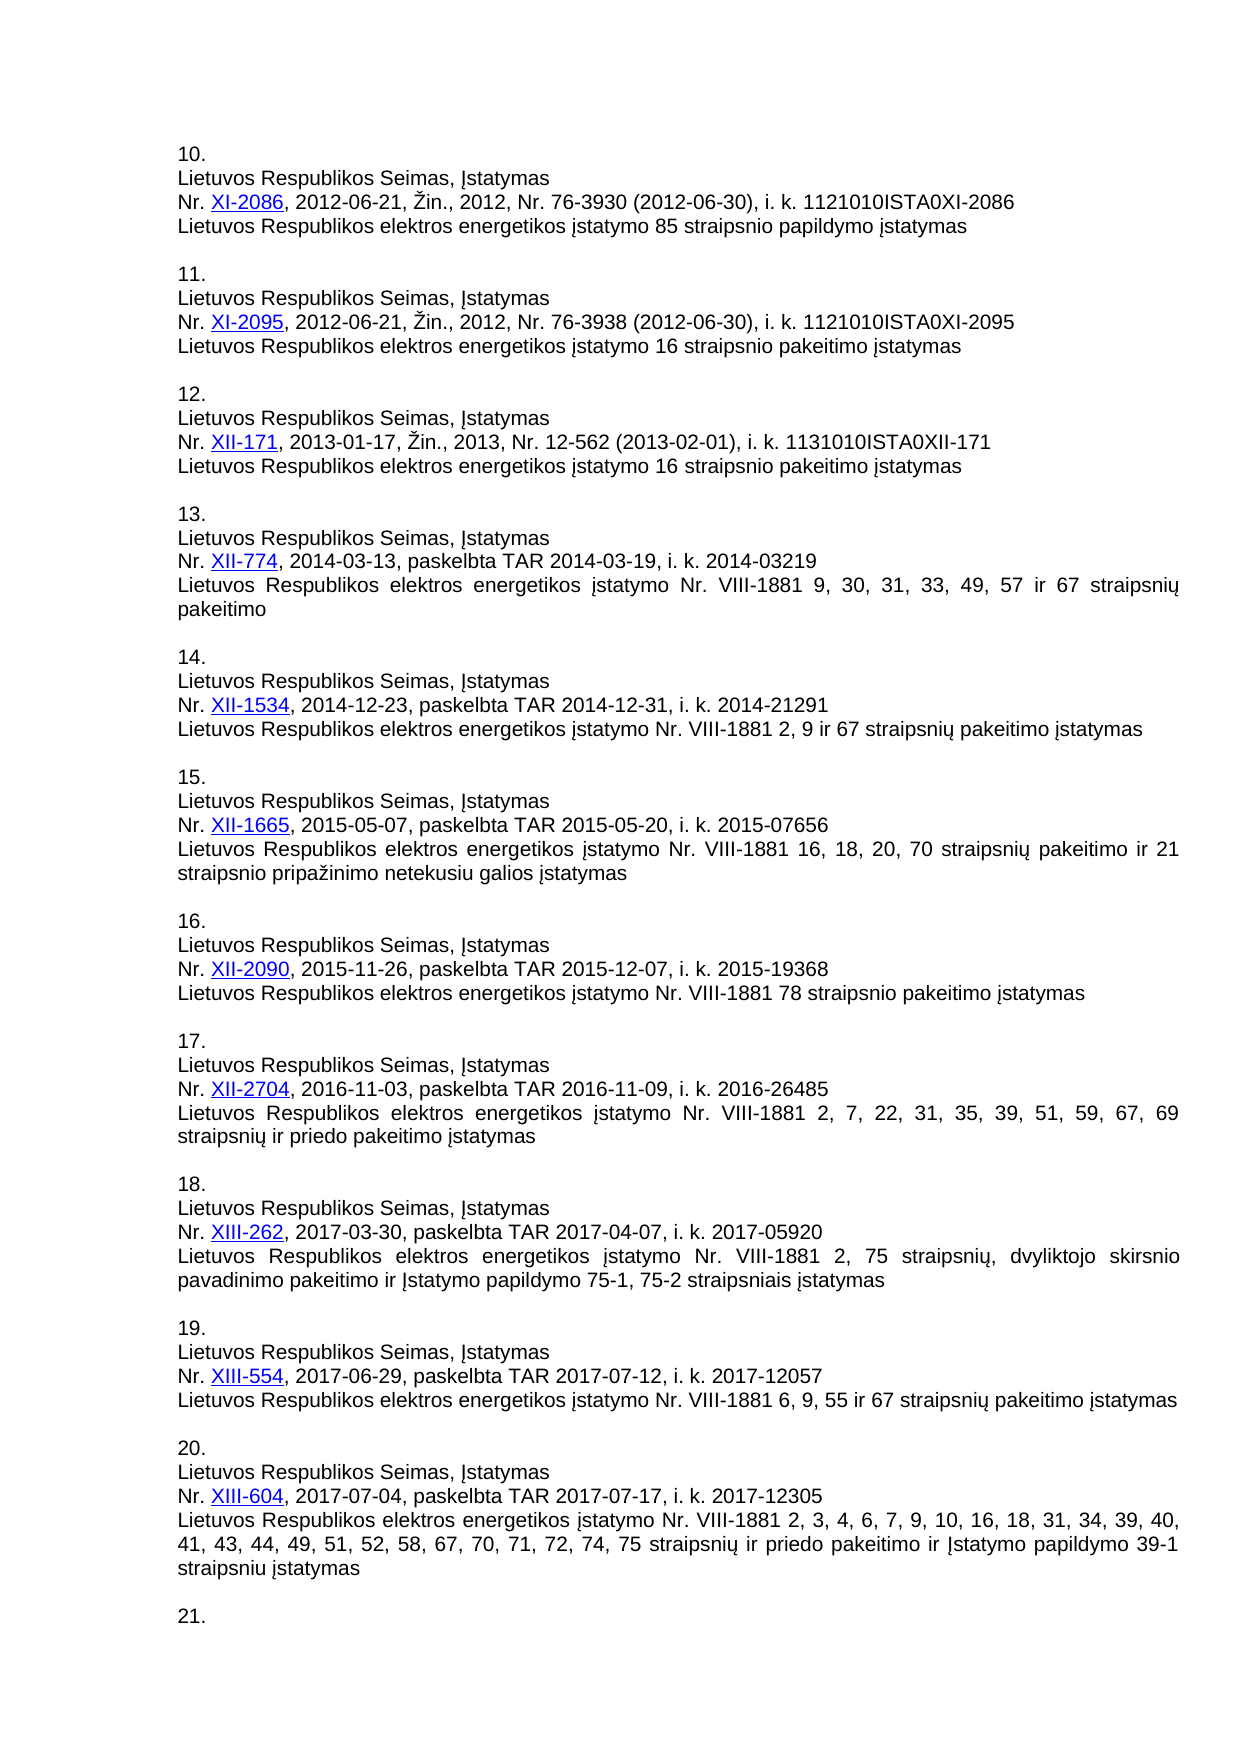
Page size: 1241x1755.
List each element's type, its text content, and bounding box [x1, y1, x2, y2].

text Lietuvos Respublikos Seimas, Įstatymas [177, 166, 1181, 190]
text Nr. XII-171, 2013-01-17, Žin., 2013, Nr. 12-562 (2013-02-01), i. k. 1131010ISTA0XII-171 [177, 429, 1181, 453]
text Lietuvos Respublikos elektros energetikos įstatymo 85 straipsnio papildymo įstatymas [177, 214, 1181, 238]
text 11. [177, 262, 1181, 286]
text Lietuvos Respublikos elektros energetikos įstatymo Nr. VIII-1881 2, 3, 4, 6, 7, 9, 10, 16, 18, 31, 34, 39, 40, 41, 43, 44, 49, 51, 52, 58, 67, 70, 71, 72, 74, 75 straipsnių ir priedo pakeitimo ir Įstatymo papildymo 39-1 straipsniu įstatymas [177, 1508, 1181, 1579]
text Lietuvos Respublikos elektros energetikos įstatymo Nr. VIII-1881 2, 9 ir 67 straipsnių pakeitimo įstatymas [177, 717, 1181, 741]
text 12. [177, 382, 1181, 406]
text Lietuvos Respublikos elektros energetikos įstatymo Nr. VIII-1881 6, 9, 55 ir 67 straipsnių pakeitimo įstatymas [177, 1388, 1181, 1412]
text Nr. XI-2086, 2012-06-21, Žin., 2012, Nr. 76-3930 (2012-06-30), i. k. 1121010ISTA0XI-2086 [177, 190, 1181, 214]
text 16. [177, 909, 1181, 933]
text Lietuvos Respublikos Seimas, Įstatymas [177, 1460, 1181, 1484]
text Nr. XII-2704, 2016-11-03, paskelbta TAR 2016-11-09, i. k. 2016-26485 [177, 1076, 1181, 1100]
text Nr. XII-2090, 2015-11-26, paskelbta TAR 2015-12-07, i. k. 2015-19368 [177, 957, 1181, 981]
text Nr. XII-1534, 2014-12-23, paskelbta TAR 2014-12-31, i. k. 2014-21291 [177, 693, 1181, 717]
text Nr. XII-1665, 2015-05-07, paskelbta TAR 2015-05-20, i. k. 2015-07656 [177, 813, 1181, 837]
text Lietuvos Respublikos Seimas, Įstatymas [177, 933, 1181, 957]
text Nr. XIII-554, 2017-06-29, paskelbta TAR 2017-07-12, i. k. 2017-12057 [177, 1364, 1181, 1388]
text 21. [177, 1603, 1181, 1627]
text Lietuvos Respublikos Seimas, Įstatymas [177, 1196, 1181, 1220]
text Lietuvos Respublikos elektros energetikos įstatymo 16 straipsnio pakeitimo įstatymas [177, 334, 1181, 358]
text 19. [177, 1316, 1181, 1340]
text 15. [177, 765, 1181, 789]
text Lietuvos Respublikos Seimas, Įstatymas [177, 406, 1181, 429]
text Lietuvos Respublikos elektros energetikos įstatymo Nr. VIII-1881 16, 18, 20, 70 straipsnių pakeitimo ir 21 straipsnio pripažinimo netekusiu galios įstatymas [177, 837, 1181, 885]
text 17. [177, 1028, 1181, 1052]
text Lietuvos Respublikos Seimas, Įstatymas [177, 525, 1181, 549]
text Lietuvos Respublikos elektros energetikos įstatymo Nr. VIII-1881 78 straipsnio pakeitimo įstatymas [177, 981, 1181, 1004]
text 18. [177, 1172, 1181, 1196]
text 20. [177, 1436, 1181, 1460]
text Lietuvos Respublikos Seimas, Įstatymas [177, 1052, 1181, 1076]
text Lietuvos Respublikos elektros energetikos įstatymo Nr. VIII-1881 2, 75 straipsnių, dvyliktojo skirsnio pavadinimo pakeitimo ir Įstatymo papildymo 75-1, 75-2 straipsniais įstatymas [177, 1244, 1181, 1292]
text Nr. XIII-262, 2017-03-30, paskelbta TAR 2017-04-07, i. k. 2017-05920 [177, 1220, 1181, 1244]
text 14. [177, 645, 1181, 669]
text Lietuvos Respublikos Seimas, Įstatymas [177, 1340, 1181, 1364]
text Lietuvos Respublikos elektros energetikos įstatymo 16 straipsnio pakeitimo įstatymas [177, 453, 1181, 477]
text Nr. XI-2095, 2012-06-21, Žin., 2012, Nr. 76-3938 (2012-06-30), i. k. 1121010ISTA0XI-2095 [177, 310, 1181, 334]
text Lietuvos Respublikos elektros energetikos įstatymo Nr. VIII-1881 2, 7, 22, 31, 35, 39, 51, 59, 67, 69 straipsnių ir priedo pakeitimo įstatymas [177, 1100, 1181, 1148]
text Nr. XII-774, 2014-03-13, paskelbta TAR 2014-03-19, i. k. 2014-03219 [177, 549, 1181, 573]
text Lietuvos Respublikos Seimas, Įstatymas [177, 286, 1181, 310]
text Lietuvos Respublikos Seimas, Įstatymas [177, 789, 1181, 813]
text 10. [177, 142, 1181, 166]
text Nr. XIII-604, 2017-07-04, paskelbta TAR 2017-07-17, i. k. 2017-12305 [177, 1484, 1181, 1508]
text Lietuvos Respublikos Seimas, Įstatymas [177, 669, 1181, 693]
text Lietuvos Respublikos elektros energetikos įstatymo Nr. VIII-1881 9, 30, 31, 33, 49, 57 ir 67 straipsnių pakeitimo [177, 573, 1181, 621]
text 13. [177, 501, 1181, 525]
